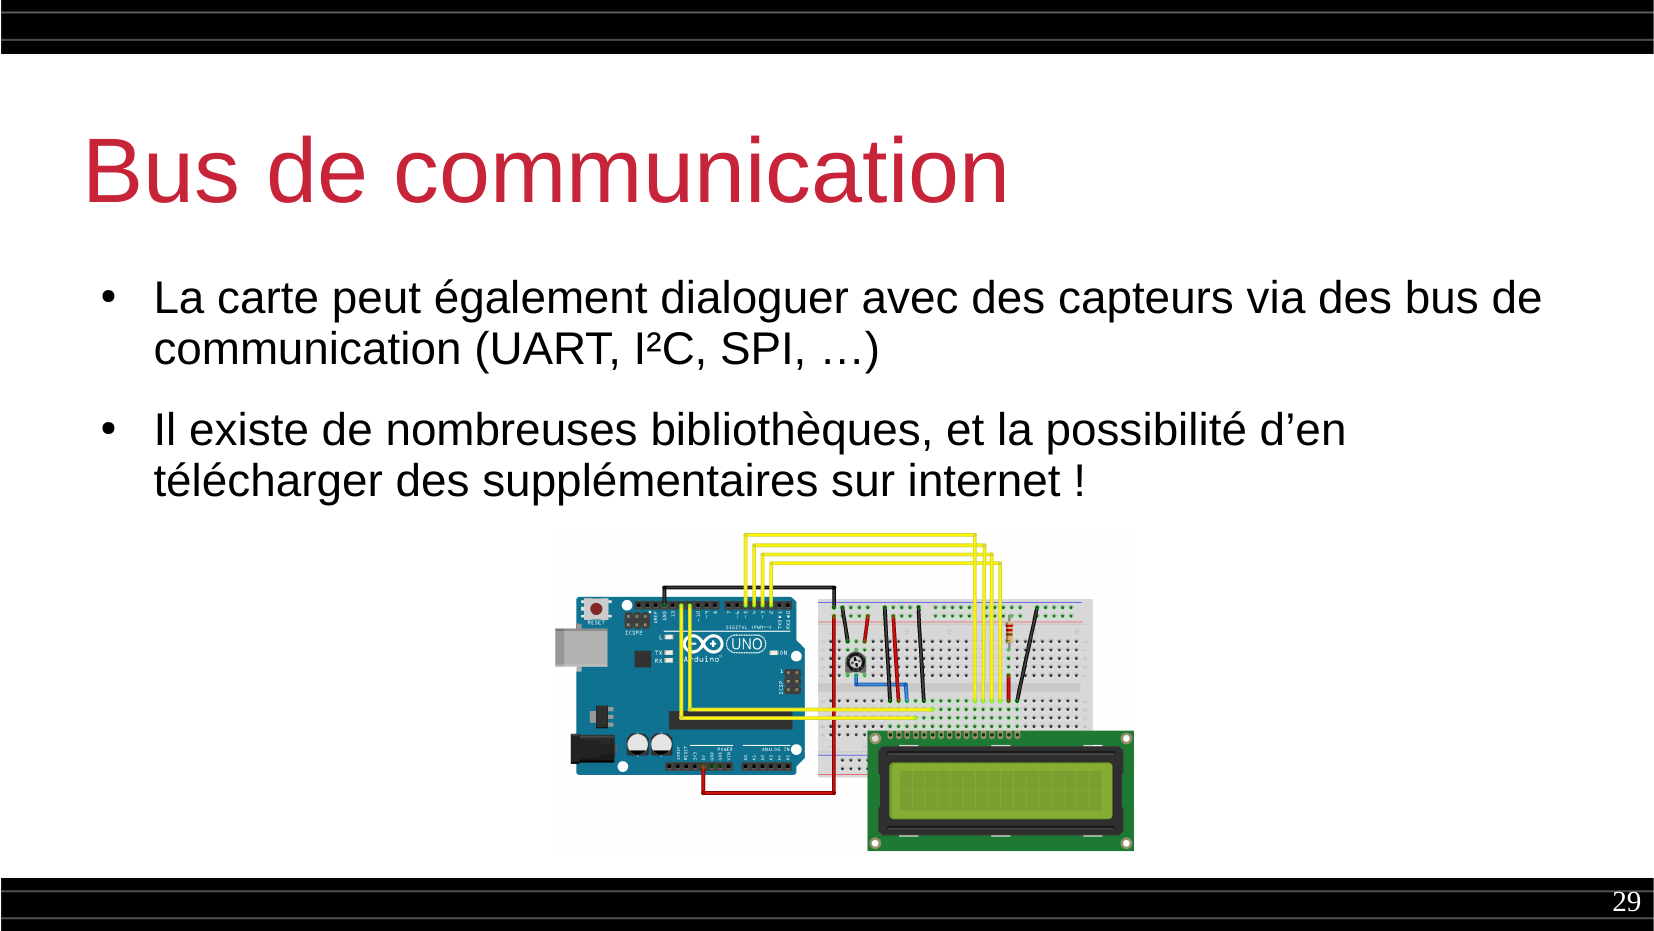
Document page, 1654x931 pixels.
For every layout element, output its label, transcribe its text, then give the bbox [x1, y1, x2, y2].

picture [1, 0, 1654, 54]
list La carte peut également dialoguer avec des capteurs via des bus de communication (UART, I²C, SPI, …) Il existe de nombreuses bibliothèques, et la possibilité d’en télécharger des supplémentaires sur internet ! [82, 271, 1571, 758]
title Bus de communication [82, 92, 1571, 249]
picture [555, 531, 1134, 852]
picture [1, 878, 1654, 931]
